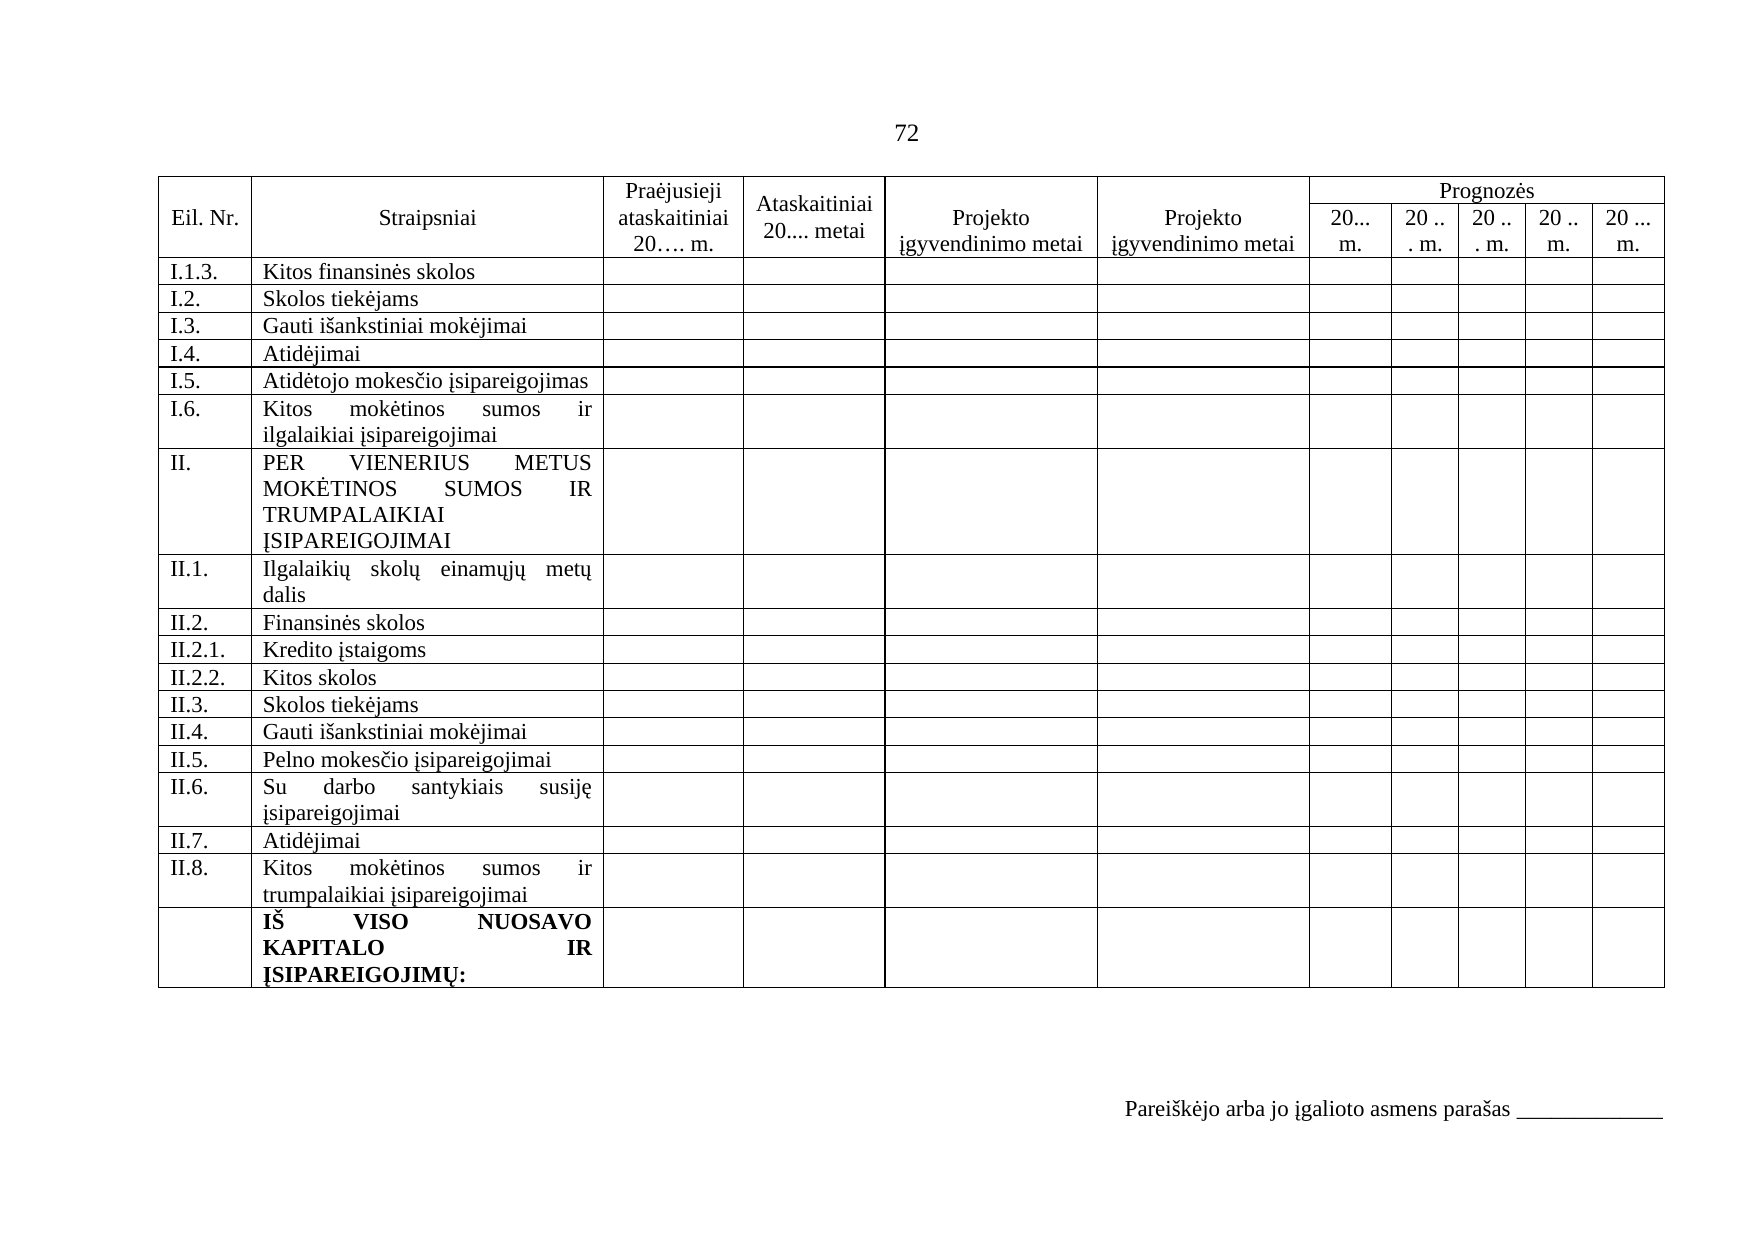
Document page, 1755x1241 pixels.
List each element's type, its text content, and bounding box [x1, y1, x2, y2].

table_cell Kitos skolos [252, 664, 603, 690]
table_cell [604, 691, 743, 717]
table_cell PER VIENERIUS METUS MOKĖTINOS SUMOS IR TRUMPALAIKIAI ĮSIPAREIGOJIMAI [252, 449, 603, 554]
table_cell [744, 854, 884, 907]
table_cell [1310, 368, 1391, 394]
table_cell [886, 691, 1097, 717]
table_cell [1526, 340, 1592, 366]
table_cell [1593, 827, 1664, 853]
table_cell [604, 636, 743, 662]
table_cell [1392, 718, 1458, 745]
table_cell Gauti išankstiniai mokėjimai [252, 313, 603, 339]
table_cell [1459, 368, 1525, 394]
table_cell Kitos mokėtinos sumos ir trumpalaikiai įsipareigojimai [252, 854, 603, 907]
table_cell II.2. [159, 609, 251, 635]
table_cell [1392, 827, 1458, 853]
table_cell II.8. [159, 854, 251, 907]
table_cell [604, 718, 743, 745]
table_cell [1392, 313, 1458, 339]
table_cell [886, 746, 1097, 772]
table_cell [604, 854, 743, 907]
table_cell [1392, 664, 1458, 690]
table_cell [886, 395, 1097, 447]
table_cell [1593, 854, 1664, 907]
table_cell [1392, 449, 1458, 554]
table_cell I.2. [159, 285, 251, 312]
table_cell Su darbo santykiais susiję įsipareigojimai [252, 773, 603, 826]
table_cell [1593, 395, 1664, 447]
table_cell [604, 258, 743, 284]
table_cell 20 ... m. [1593, 204, 1664, 257]
table_cell II.5. [159, 746, 251, 772]
table_cell Atidėtojo mokesčio įsipareigojimas [252, 368, 603, 394]
table_cell [1310, 773, 1391, 826]
table_cell [1526, 746, 1592, 772]
table_cell [604, 908, 743, 987]
table_cell [1593, 718, 1664, 745]
table_cell 20... m. [1310, 204, 1391, 257]
table_cell [1593, 746, 1664, 772]
table_cell [1593, 609, 1664, 635]
table_cell [1526, 664, 1592, 690]
table_cell [1459, 636, 1525, 662]
table_cell [1593, 555, 1664, 608]
table_cell [604, 368, 743, 394]
table_cell [1459, 908, 1525, 987]
table_cell [1526, 609, 1592, 635]
table_cell [1459, 449, 1525, 554]
table_cell [1310, 854, 1391, 907]
table_cell [1310, 555, 1391, 608]
table_cell [604, 285, 743, 312]
table_cell Skolos tiekėjams [252, 285, 603, 312]
table_cell [1526, 258, 1592, 284]
table_cell [1459, 313, 1525, 339]
table_cell [744, 908, 884, 987]
table_header Ataskaitiniai 20.... metai [744, 177, 884, 257]
table_cell [1459, 609, 1525, 635]
table_cell [1098, 691, 1309, 717]
table_cell [744, 555, 884, 608]
table_cell II.1. [159, 555, 251, 608]
table_cell 20 ... m. [1392, 204, 1458, 257]
table_cell [1459, 395, 1525, 447]
table_cell [1526, 854, 1592, 907]
table_cell I.1.3. [159, 258, 251, 284]
table_cell [744, 449, 884, 554]
table_cell [1310, 827, 1391, 853]
table_cell II.7. [159, 827, 251, 853]
table_cell [1459, 827, 1525, 853]
table_cell Pelno mokesčio įsipareigojimai [252, 746, 603, 772]
table_cell [886, 609, 1097, 635]
table_cell [604, 395, 743, 447]
table_cell 20 ... m. [1459, 204, 1525, 257]
table_cell Skolos tiekėjams [252, 691, 603, 717]
table_cell Projekto įgyvendinimo metai [886, 203, 1097, 257]
table_cell [1098, 313, 1309, 339]
table_cell [1310, 636, 1391, 662]
table_cell [744, 827, 884, 853]
table_cell [886, 908, 1097, 987]
table_cell [1310, 691, 1391, 717]
table_header Prognozės [1310, 177, 1664, 203]
table_cell [1526, 313, 1592, 339]
table_cell [1593, 908, 1664, 987]
table_cell [1098, 449, 1309, 554]
table_cell [1392, 908, 1458, 987]
table_cell I.5. [159, 368, 251, 394]
table_cell II.2.1. [159, 636, 251, 662]
table_cell [1310, 285, 1391, 312]
table_cell [1459, 746, 1525, 772]
table_cell [1098, 555, 1309, 608]
table_cell [1593, 449, 1664, 554]
table_cell Atidėjimai [252, 827, 603, 853]
table_cell [1310, 449, 1391, 554]
table_cell [886, 555, 1097, 608]
table_cell I.4. [159, 340, 251, 366]
table_cell [886, 773, 1097, 826]
table_cell Kredito įstaigoms [252, 636, 603, 662]
table_cell [1593, 664, 1664, 690]
table_cell [1098, 395, 1309, 447]
table_cell [1098, 258, 1309, 284]
table_cell [1526, 449, 1592, 554]
table_cell [886, 854, 1097, 907]
table_cell [1459, 555, 1525, 608]
table_cell [1459, 691, 1525, 717]
table_cell [744, 258, 884, 284]
table_cell [604, 313, 743, 339]
table_header [886, 177, 1097, 203]
table_cell [1098, 718, 1309, 745]
table_cell [1098, 773, 1309, 826]
table_cell [744, 340, 884, 366]
table_cell Finansinės skolos [252, 609, 603, 635]
table_cell [604, 827, 743, 853]
table_cell [1392, 636, 1458, 662]
table_cell [1593, 285, 1664, 312]
table_cell [1310, 908, 1391, 987]
table_cell [1310, 746, 1391, 772]
table_cell II. [159, 449, 251, 554]
table_cell [1392, 368, 1458, 394]
table_cell [1459, 285, 1525, 312]
table_cell [1526, 773, 1592, 826]
table_header Eil. Nr. [159, 177, 251, 257]
table_cell Ilgalaikių skolų einamųjų metų dalis [252, 555, 603, 608]
table_cell [886, 449, 1097, 554]
table_cell [886, 636, 1097, 662]
table_cell [744, 691, 884, 717]
table_cell [1593, 636, 1664, 662]
table_cell [604, 664, 743, 690]
table_cell [1526, 555, 1592, 608]
table_cell 20 .. m. [1526, 204, 1592, 257]
table_cell [1098, 368, 1309, 394]
table_cell [1098, 854, 1309, 907]
table_cell [1392, 555, 1458, 608]
table_cell II.4. [159, 718, 251, 745]
table_cell [1310, 664, 1391, 690]
table_cell [1459, 664, 1525, 690]
table_cell [886, 718, 1097, 745]
table_cell [1526, 395, 1592, 447]
table_cell [744, 285, 884, 312]
table_cell [1098, 340, 1309, 366]
table_cell [1392, 258, 1458, 284]
table_cell [1392, 691, 1458, 717]
table_cell [1526, 827, 1592, 853]
table_cell [886, 827, 1097, 853]
table_cell [1392, 854, 1458, 907]
table_cell Kitos finansinės skolos [252, 258, 603, 284]
table_cell Projekto įgyvendinimo metai [1098, 203, 1309, 257]
table_cell [604, 746, 743, 772]
table_cell [1526, 908, 1592, 987]
table_cell Gauti išankstiniai mokėjimai [252, 718, 603, 745]
table_cell [1593, 691, 1664, 717]
table_cell II.6. [159, 773, 251, 826]
table_cell [604, 773, 743, 826]
table_cell [744, 368, 884, 394]
table_cell [744, 773, 884, 826]
table_cell [744, 718, 884, 745]
table_cell [744, 609, 884, 635]
table_cell [1526, 718, 1592, 745]
table_cell [1593, 773, 1664, 826]
table_cell [886, 340, 1097, 366]
table_cell [1459, 718, 1525, 745]
table_cell [1526, 368, 1592, 394]
table_cell [1098, 636, 1309, 662]
table_cell [604, 555, 743, 608]
table_cell I.3. [159, 313, 251, 339]
table_header Straipsniai [252, 177, 603, 257]
table_cell [886, 664, 1097, 690]
table_cell [1593, 340, 1664, 366]
table_cell [1593, 368, 1664, 394]
table_cell [1526, 636, 1592, 662]
table_cell [1098, 908, 1309, 987]
table_cell I.6. [159, 395, 251, 447]
table_cell [1392, 395, 1458, 447]
table_cell [886, 285, 1097, 312]
table_cell [1310, 340, 1391, 366]
table_cell [886, 258, 1097, 284]
table_cell Atidėjimai [252, 340, 603, 366]
table_cell [1593, 258, 1664, 284]
table_cell [1098, 285, 1309, 312]
table_cell [1392, 285, 1458, 312]
table_cell [744, 313, 884, 339]
table_cell [1459, 773, 1525, 826]
table_cell II.2.2. [159, 664, 251, 690]
table_cell [1459, 258, 1525, 284]
table_cell [744, 395, 884, 447]
table_cell [744, 664, 884, 690]
table_cell [1459, 854, 1525, 907]
table_cell [1593, 313, 1664, 339]
table_cell [886, 313, 1097, 339]
table_cell [1392, 746, 1458, 772]
table_cell [1392, 773, 1458, 826]
table_cell Kitos mokėtinos sumos ir ilgalaikiai įsipareigojimai [252, 395, 603, 447]
table_cell [744, 746, 884, 772]
table_cell [1392, 340, 1458, 366]
table_cell [1098, 664, 1309, 690]
table_cell [744, 636, 884, 662]
table_cell [1098, 746, 1309, 772]
table_cell [1098, 609, 1309, 635]
table_cell [1392, 609, 1458, 635]
table_cell [1310, 258, 1391, 284]
table_cell [886, 368, 1097, 394]
table_cell IŠ VISO NUOSAVO KAPITALO IR ĮSIPAREIGOJIMŲ: [252, 908, 603, 987]
table_cell [1459, 340, 1525, 366]
table_cell II.3. [159, 691, 251, 717]
table_cell [1310, 395, 1391, 447]
table_cell [1310, 313, 1391, 339]
table_header [1098, 177, 1309, 203]
table_header Praėjusieji ataskaitiniai 20…. m. [604, 177, 743, 257]
table_cell [1526, 691, 1592, 717]
table_cell [1526, 285, 1592, 312]
table_cell [1310, 718, 1391, 745]
table_cell [159, 908, 251, 987]
table_cell [604, 449, 743, 554]
table_cell [1098, 827, 1309, 853]
table_cell [604, 609, 743, 635]
table_cell [1310, 609, 1391, 635]
table_cell [604, 340, 743, 366]
